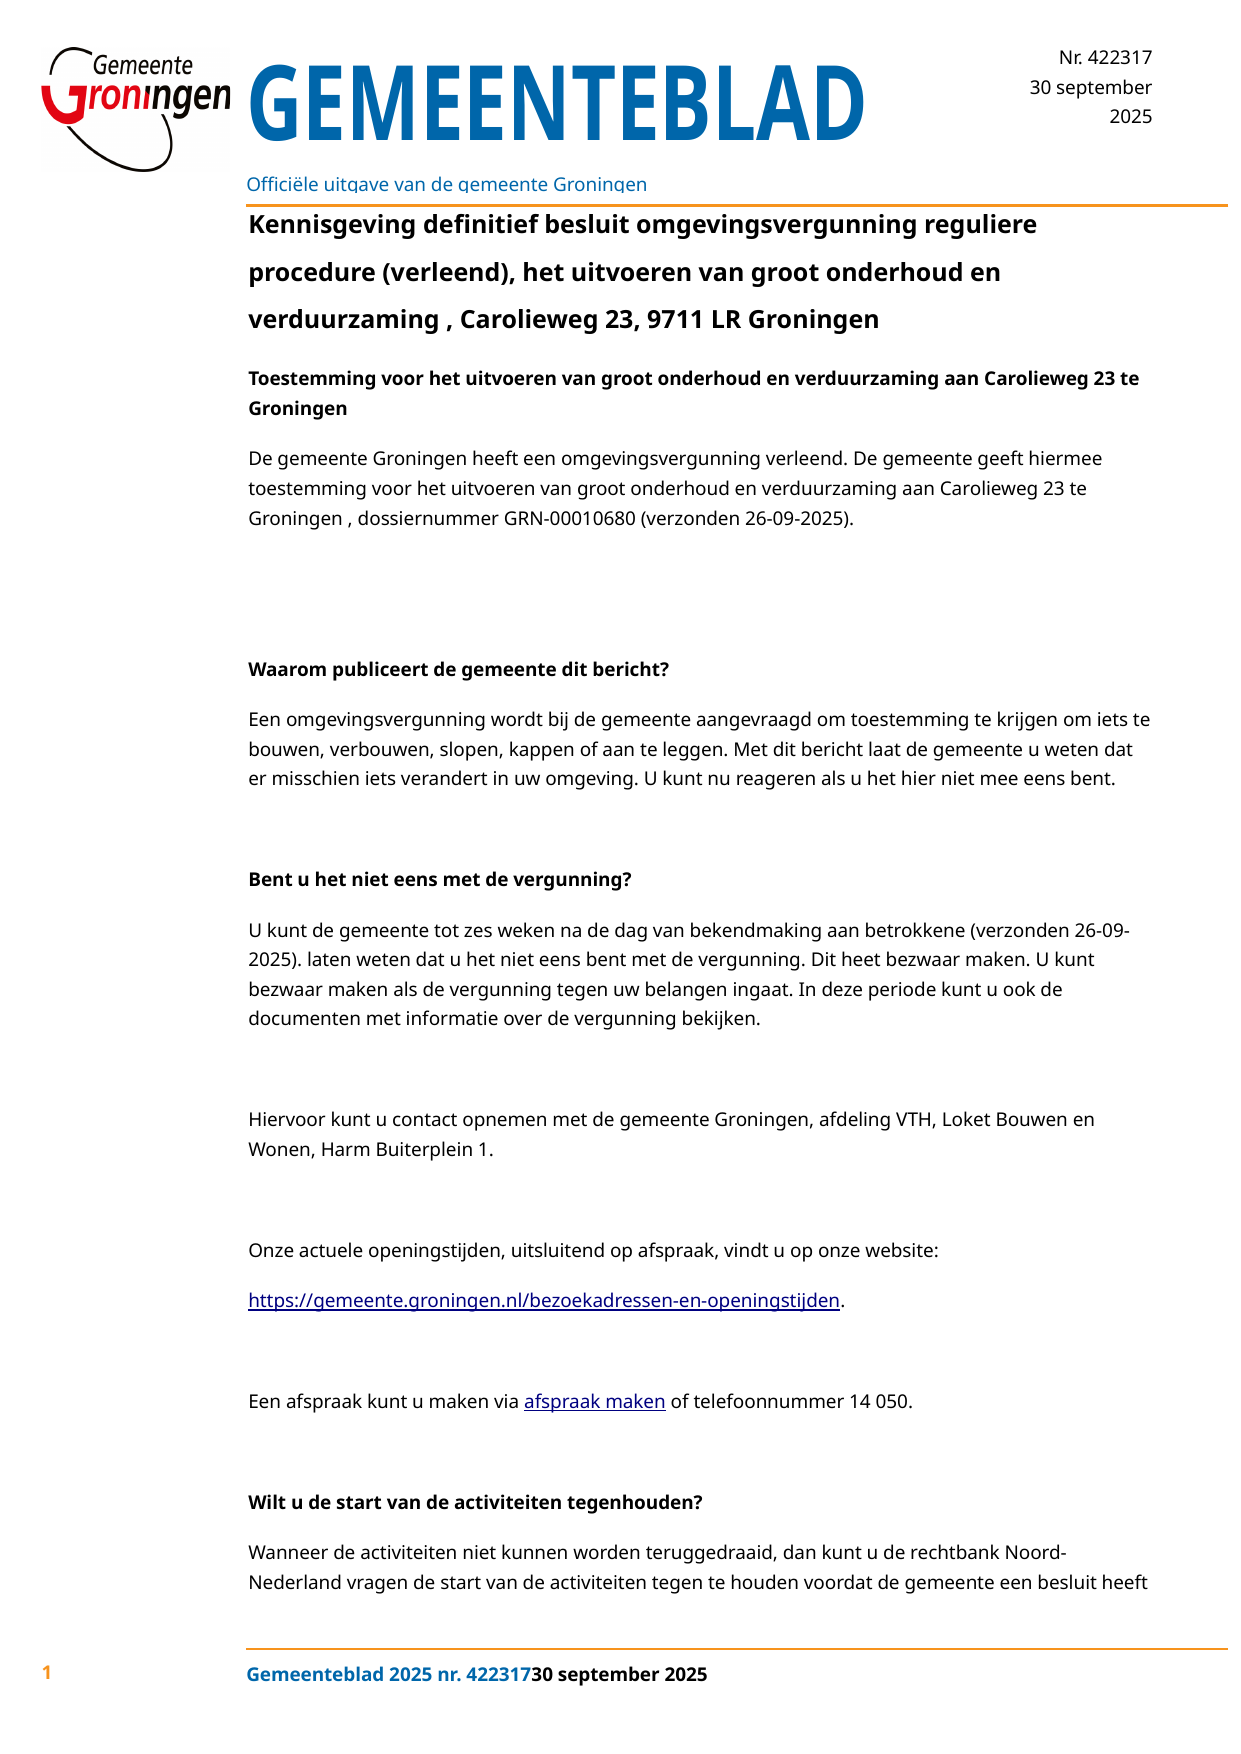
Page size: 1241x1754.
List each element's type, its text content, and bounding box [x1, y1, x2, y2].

text Hiervoor kunt u contact opnemen met de gemeente Groningen, afdeling VTH, Loket Bouwen en Wonen, Harm Buiterplein 1. [248, 1106, 1152, 1162]
text Waarom publiceert de gemeente dit bericht? [248, 656, 1152, 682]
text https://gemeente.groningen.nl/bezoekadressen-en-openingstijden. [248, 1287, 1152, 1313]
text De gemeente Groningen heeft een omgevingsvergunning verleend. De gemeente geeft hiermee toestemming voor het uitvoeren van groot onderhoud en verduurzaming aan Carolieweg 23 te Groningen , dossiernummer GRN-00010680 (verzonden 26-09-2025). [248, 446, 1152, 530]
text Onze actuele openingstijden, uitsluitend op afspraak, vindt u op onze website: [248, 1237, 1152, 1262]
text Wilt u de start van de activiteiten tegenhouden? [248, 1489, 1152, 1514]
text Toestemming voor het uitvoeren van groot onderhoud en verduurzaming aan Carolieweg 23 te Groningen [248, 366, 1152, 421]
text Kennisgeving definitief besluit omgevingsvergunning reguliere procedure (verleend), het uitvoeren van groot onderhoud en verduurzaming , Carolieweg 23, 9711 LR Groningen [248, 207, 1152, 336]
text Een afspraak kunt u maken via afspraak maken of telefoonnummer 14 050. [248, 1388, 1152, 1414]
text U kunt de gemeente tot zes weken na de dag van bekendmaking aan betrokkene (verzonden 26-09-2025). laten weten dat u het niet eens bent met de vergunning. Dit heet bezwaar maken. U kunt bezwaar maken als de vergunning tegen uw belangen ingaat. In deze periode kunt u ook de documenten met informatie over de vergunning bekijken. [248, 917, 1152, 1031]
text Bent u het niet eens met de vergunning? [248, 866, 1152, 892]
text Wanneer de activiteiten niet kunnen worden teruggedraaid, dan kunt u de rechtbank Noord-Nederland vragen de start van de activiteiten tegen te houden voordat de gemeente een besluit heeft [248, 1539, 1152, 1594]
picture [41, 47, 231, 172]
text Een omgevingsvergunning wordt bij de gemeente aangevraagd om toestemming te krijgen om iets te bouwen, verbouwen, slopen, kappen of aan te leggen. Met dit bericht laat de gemeente u weten dat er misschien iets verandert in uw omgeving. U kunt nu reageren als u het hier niet mee eens bent. [248, 706, 1152, 791]
